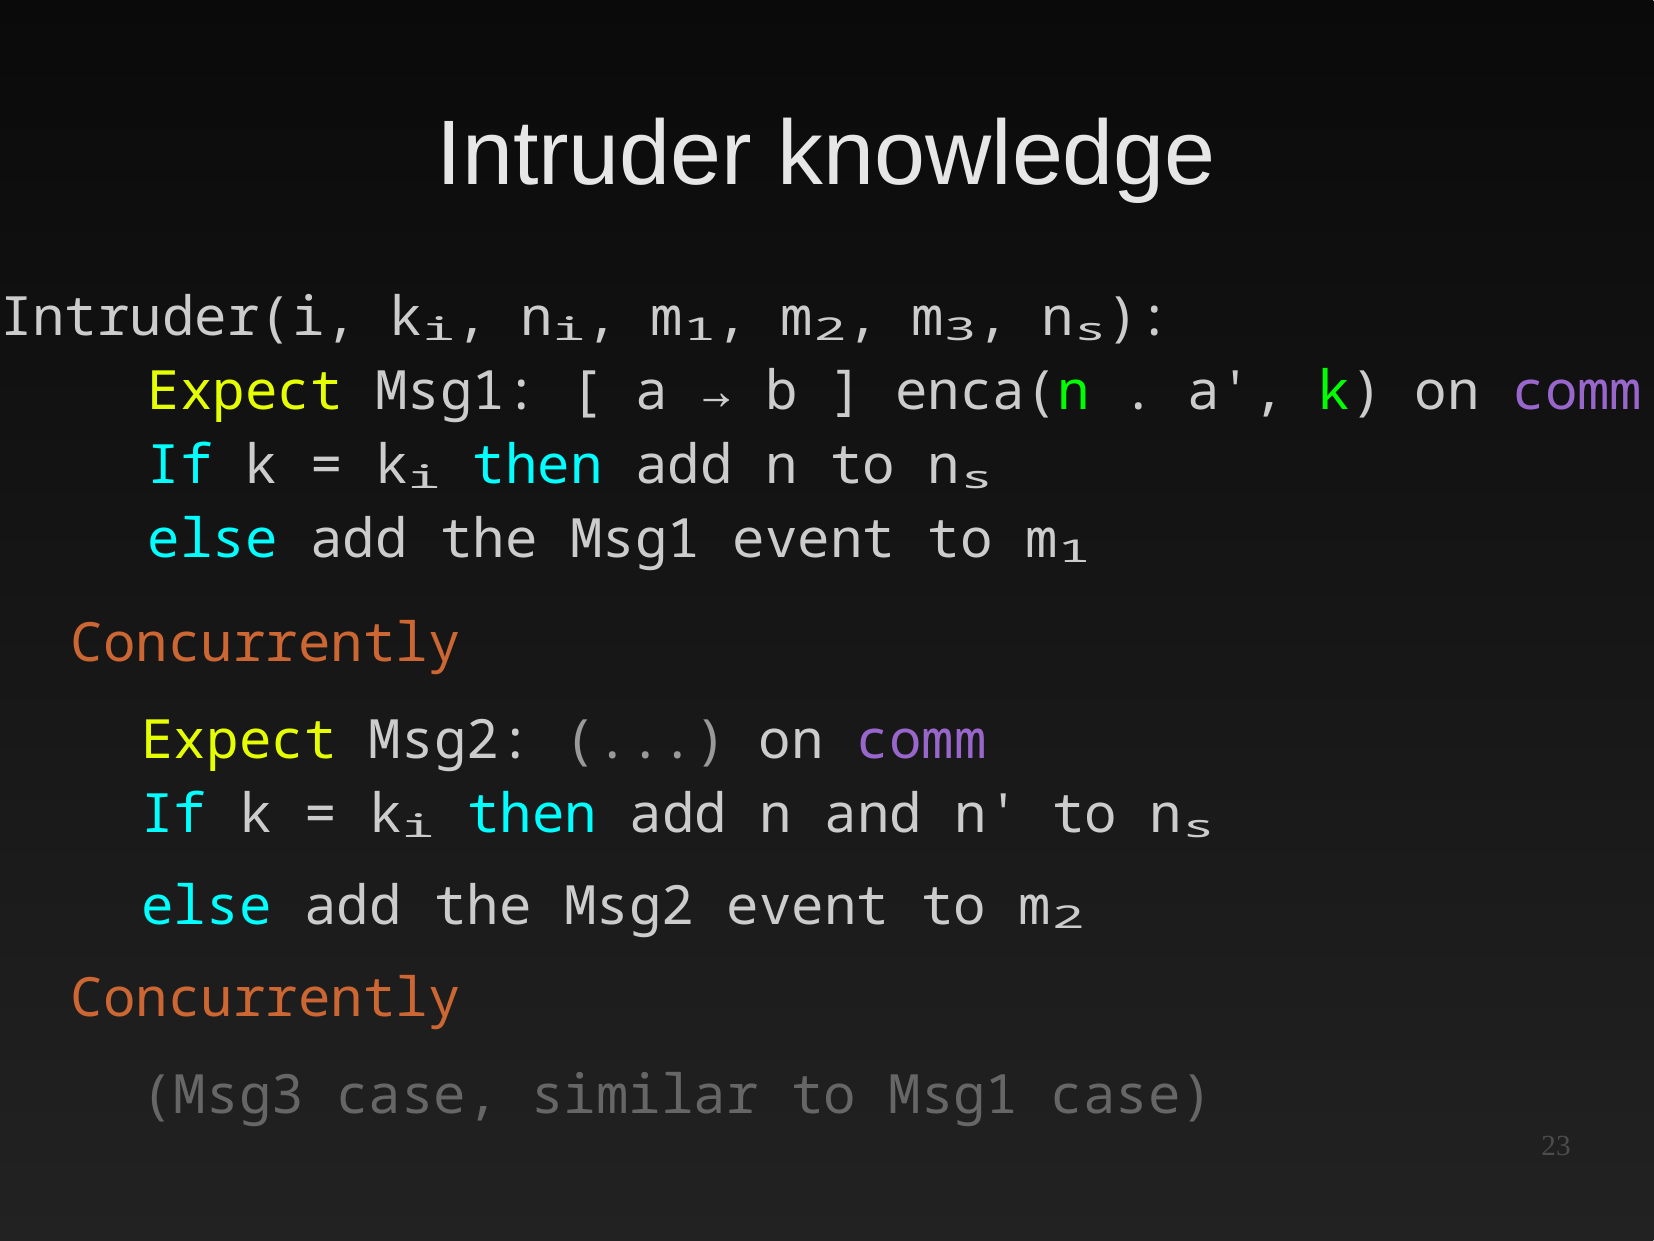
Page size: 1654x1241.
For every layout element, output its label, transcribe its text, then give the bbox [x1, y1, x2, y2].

title Intruder knowledge [82, 49, 1571, 257]
list Intruder(i, ki, ni, m1, m2, m3, ns): Expect Msg1: [ a → b ] enca(n . a', k) on comm If k = ki then add n to ns else add the Msg1 event to m1 Concurrently Expect Msg2: (...) on comm If k = ki then add n and n' to ns else add the Msg2 event to m2 Concurrently (Msg3 case, similar to Msg1 case) [0, 277, 1654, 1211]
